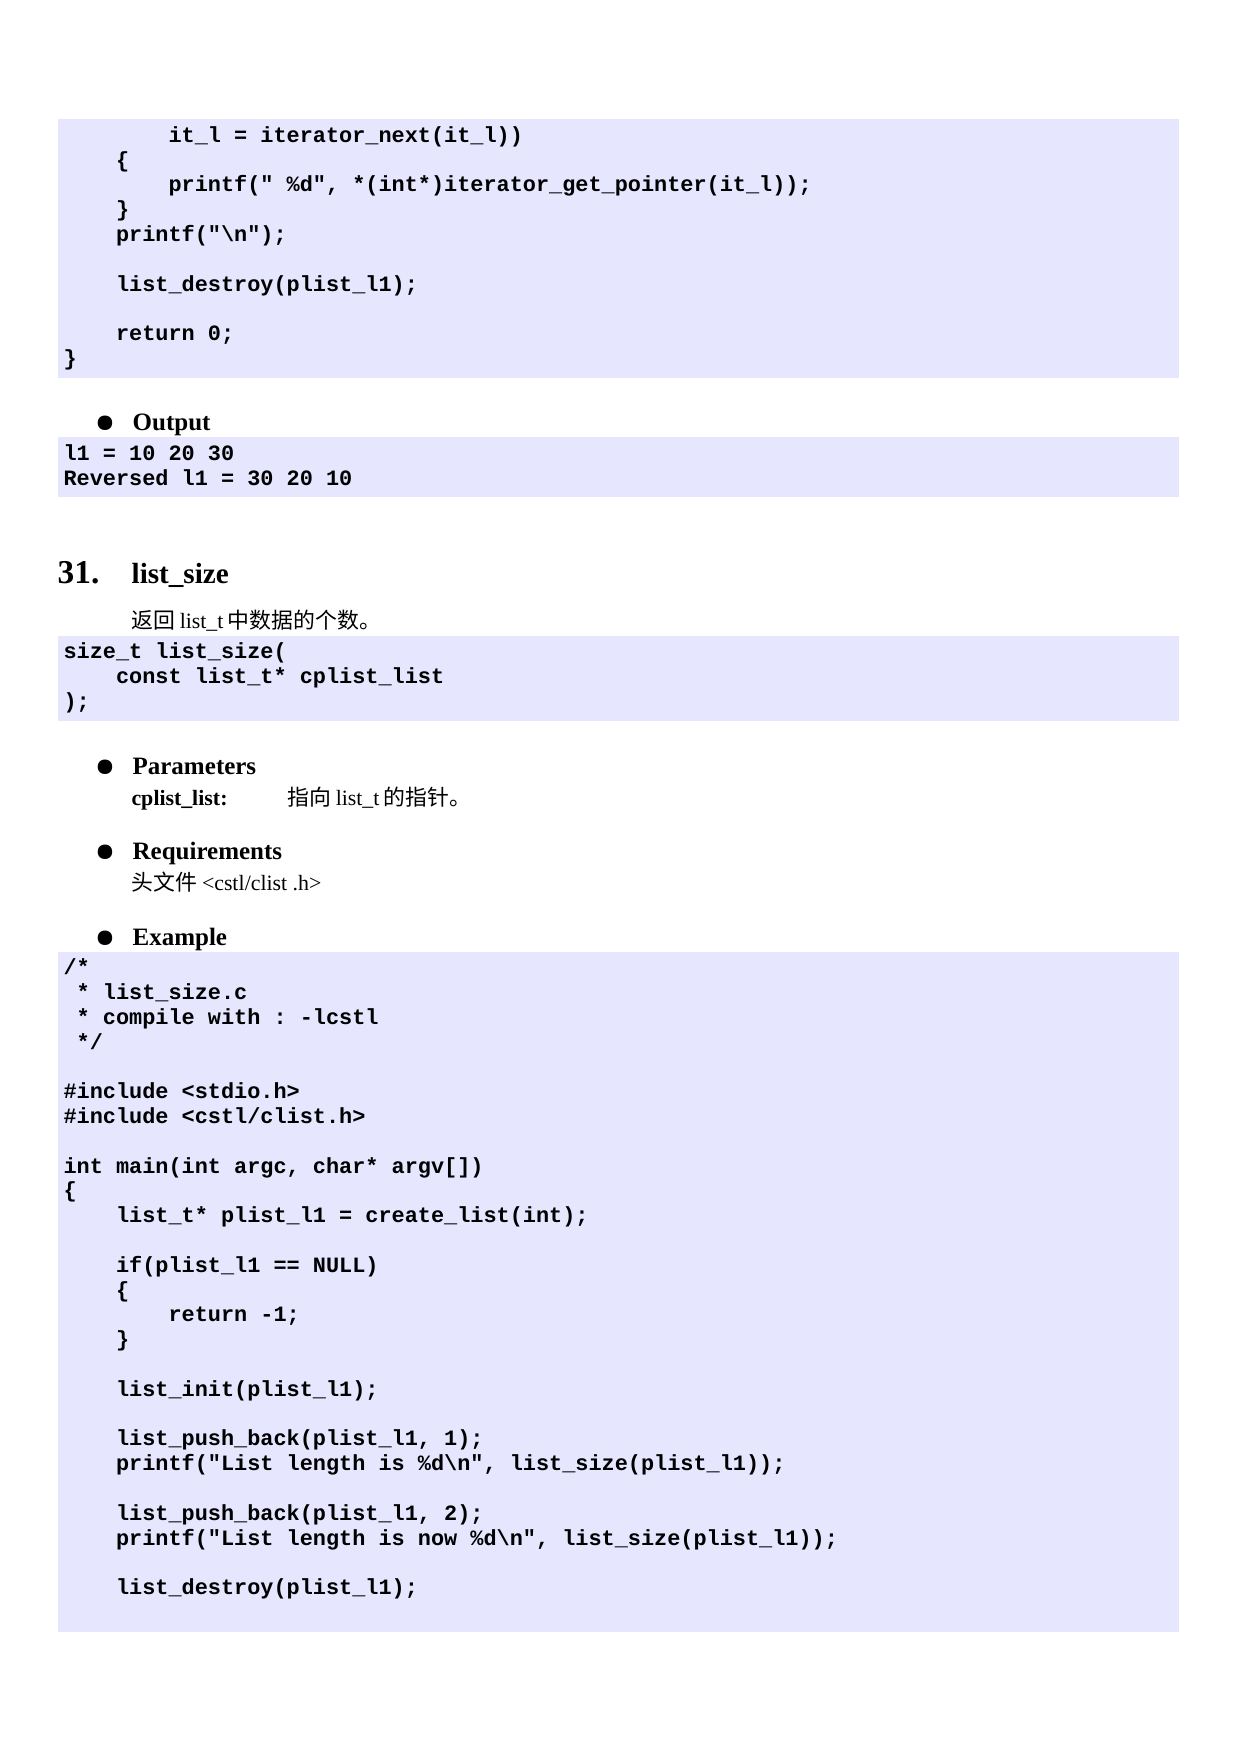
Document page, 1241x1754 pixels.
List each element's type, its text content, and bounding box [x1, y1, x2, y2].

list Example [95, 922, 1179, 951]
text 返回list_t中数据的个数。 [57, 603, 1179, 635]
text 头文件 <cstl/clist .h> [57, 865, 1179, 897]
text cplist_list: 指向list_t的指针。 [57, 779, 1179, 811]
list Parameters [95, 751, 1179, 779]
list Requirements [95, 836, 1179, 865]
table_header size_t list_size( const list_t* cplist_list ); [58, 636, 1179, 721]
table_header it_l = iterator_next(it_l)) { printf(" %d", *(int*)iterator_get_pointer(it_l)); } printf("\n"); list_destroy(plist_l1); return 0; } [58, 119, 1179, 378]
table_header /* * list_size.c * compile with : -lcstl */ #include <stdio.h> #include <cstl/clist.h> int main(int argc, char* argv[]) { list_t* plist_l1 = create_list(int); if(plist_l1 == NULL) { return -1; } list_init(plist_l1); list_push_back(plist_l1, 1); printf("List length is %d\n", list_size(plist_l1)); list_push_back(plist_l1, 2); printf("List length is now %d\n", list_size(plist_l1)); list_destroy(plist_l1); [58, 952, 1179, 1632]
list Output [95, 407, 1179, 436]
table_header l1 = 10 20 30 Reversed l1 = 30 20 10 [58, 437, 1179, 497]
subtitle list_size [57, 552, 1179, 591]
